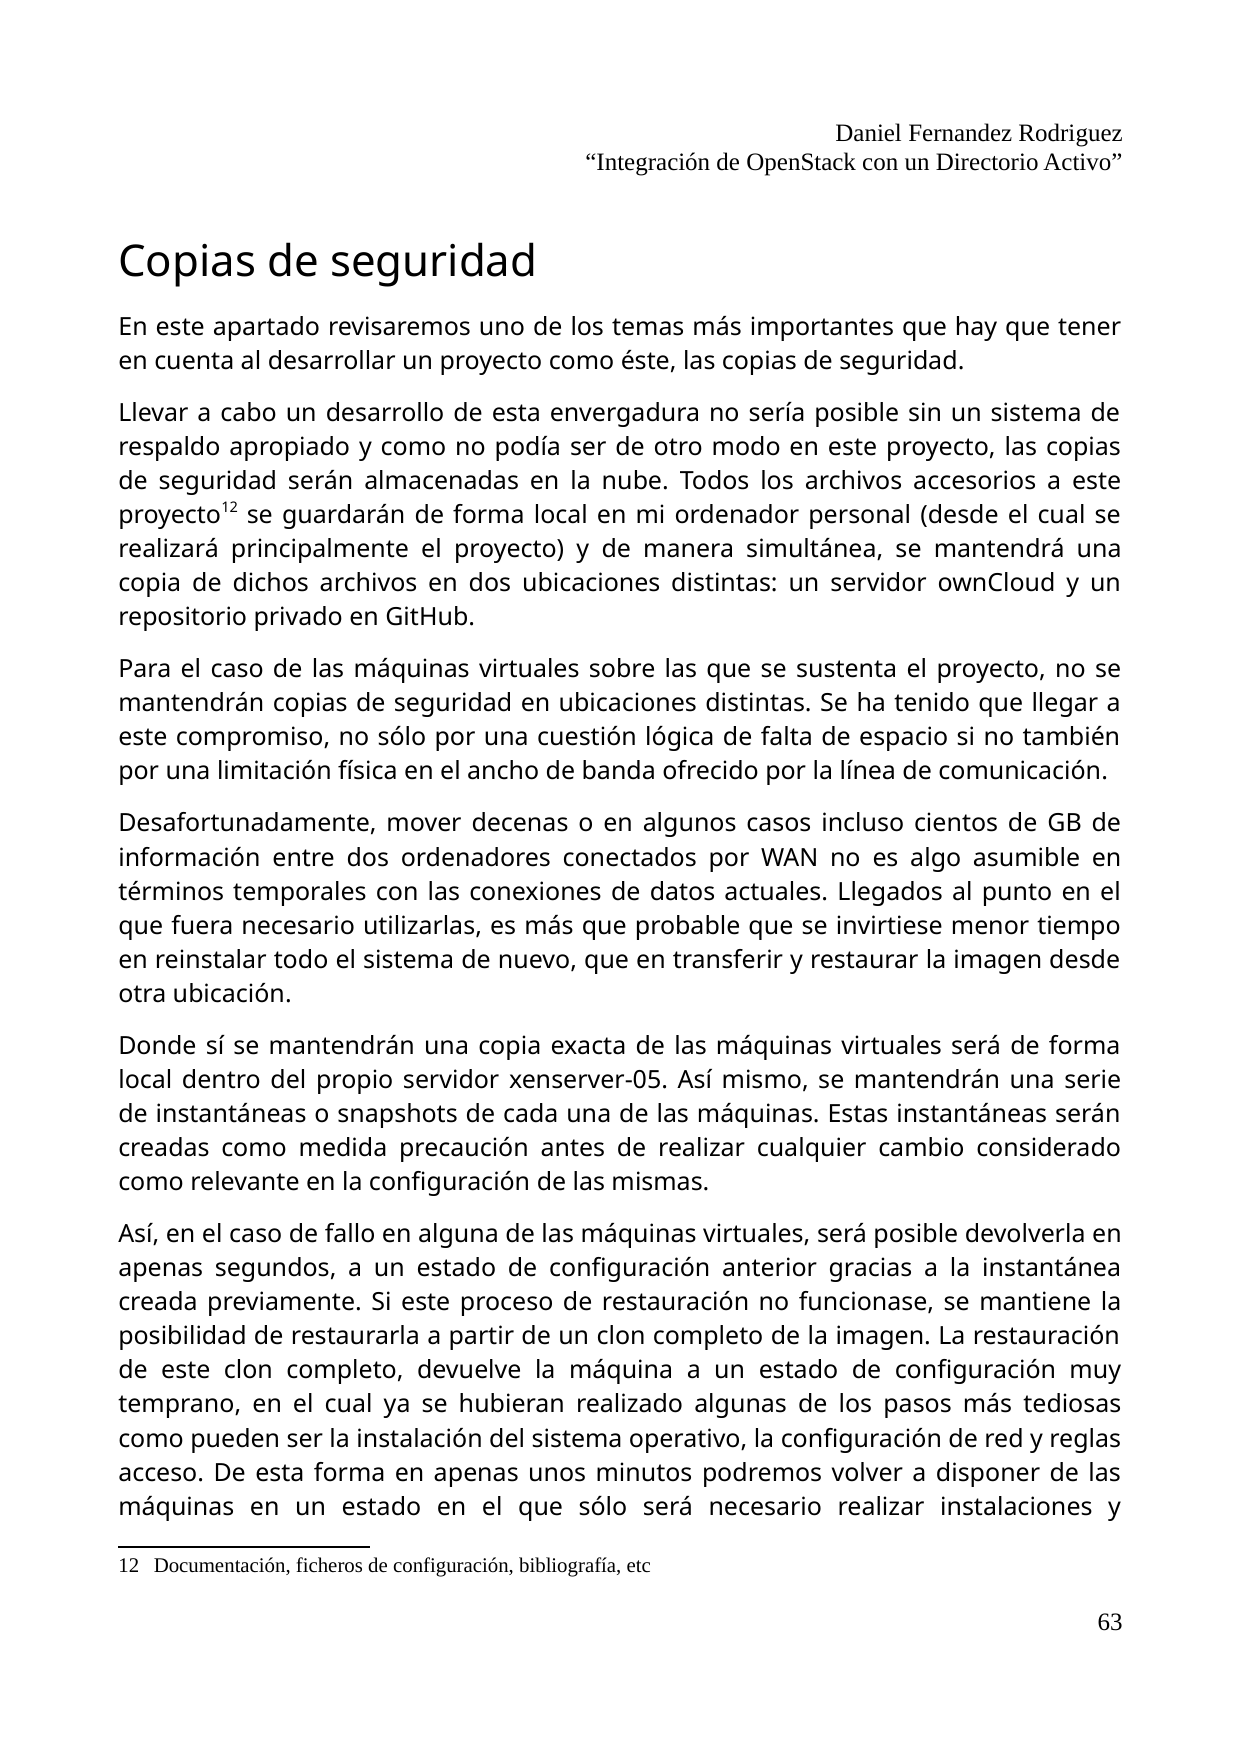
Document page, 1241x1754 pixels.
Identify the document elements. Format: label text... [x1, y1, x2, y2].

text Llevar a cabo un desarrollo de esta envergadura no sería posible sin un sistema de respaldo apropiado y como no podía ser de otro modo en este proyecto, las copias de seguridad serán almacenadas en la nube. Todos los archivos accesorios a este proyecto se guardarán de forma local en mi ordenador personal (desde el cual se realizará principalmente el proyecto) y de manera simultánea, se mantendrá una copia de dichos archivos en dos ubicaciones distintas: un servidor ownCloud y un repositorio privado en GitHub. [118, 394, 1122, 633]
text En este apartado revisaremos uno de los temas más importantes que hay que tener en cuenta al desarrollar un proyecto como éste, las copias de seguridad. [118, 308, 1122, 376]
text Donde sí se mantendrán una copia exacta de las máquinas virtuales será de forma local dentro del propio servidor xenserver-05. Así mismo, se mantendrán una serie de instantáneas o snapshots de cada una de las máquinas. Estas instantáneas serán creadas como medida precaución antes de realizar cualquier cambio considerado como relevante en la configuración de las mismas. [118, 1027, 1122, 1198]
text Desafortunadamente, mover decenas o en algunos casos incluso cientos de GB de información entre dos ordenadores conectados por WAN no es algo asumible en términos temporales con las conexiones de datos actuales. Llegados al punto en el que fuera necesario utilizarlas, es más que probable que se invirtiese menor tiempo en reinstalar todo el sistema de nuevo, que en transferir y restaurar la imagen desde otra ubicación. [118, 805, 1122, 1009]
text Para el caso de las máquinas virtuales sobre las que se sustenta el proyecto, no se mantendrán copias de seguridad en ubicaciones distintas. Se ha tenido que llegar a este compromiso, no sólo por una cuestión lógica de falta de espacio si no también por una limitación física en el ancho de banda ofrecido por la línea de comunicación. [118, 651, 1122, 787]
subtitle Copias de seguridad [118, 230, 1122, 290]
text Así, en el caso de fallo en alguna de las máquinas virtuales, será posible devolverla en apenas segundos, a un estado de configuración anterior gracias a la instantánea creada previamente. Si este proceso de restauración no funcionase, se mantiene la posibilidad de restaurarla a partir de un clon completo de la imagen. La restauración de este clon completo, devuelve la máquina a un estado de configuración muy temprano, en el cual ya se hubieran realizado algunas de los pasos más tediosas como pueden ser la instalación del sistema operativo, la configuración de red y reglas acceso. De esta forma en apenas unos minutos podremos volver a disponer de las máquinas en un estado en el que sólo será necesario realizar instalaciones y [118, 1216, 1122, 1522]
text Documentación, ficheros de configuración, bibliografía, etc [118, 1553, 1122, 1577]
